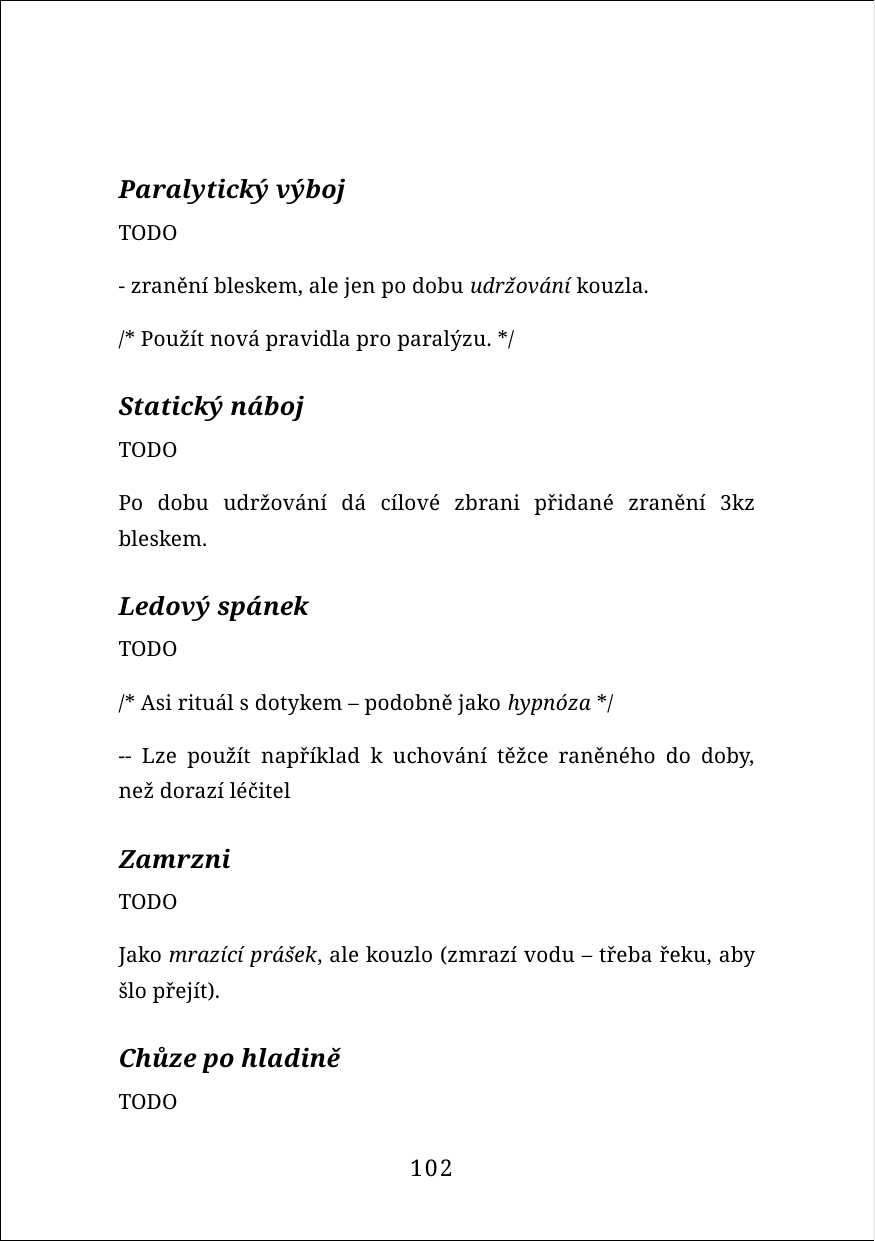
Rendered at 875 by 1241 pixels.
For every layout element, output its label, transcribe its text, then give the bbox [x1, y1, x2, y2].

subtitle Paralytický výboj [118, 172, 756, 206]
text TODO [118, 1087, 756, 1115]
text Jako mrazící prášek, ale kouzlo (zmrazí vodu – třeba řeku, aby šlo přejít). [118, 941, 756, 1004]
text TODO [118, 634, 756, 663]
subtitle Statický náboj [118, 389, 756, 423]
text /* Použít nová pravidla pro paralýzu. */ [118, 324, 756, 352]
text - zranění bleskem, ale jen po dobu udržování kouzla. [118, 271, 756, 299]
text TODO [118, 887, 756, 916]
subtitle Chůze po hladině [118, 1041, 756, 1075]
text /* Asi rituál s dotykem – podobně jako hypnóza */ [118, 688, 756, 716]
text TODO [118, 435, 756, 463]
subtitle Zamrzni [118, 841, 756, 876]
text TODO [118, 218, 756, 246]
text -- Lze použít například k uchování těžce raněného do doby, než dorazí léčitel [118, 741, 756, 805]
text Po dobu udržování dá cílové zbrani přidané zranění 3kz bleskem. [118, 488, 756, 552]
subtitle Ledový spánek [118, 589, 756, 623]
